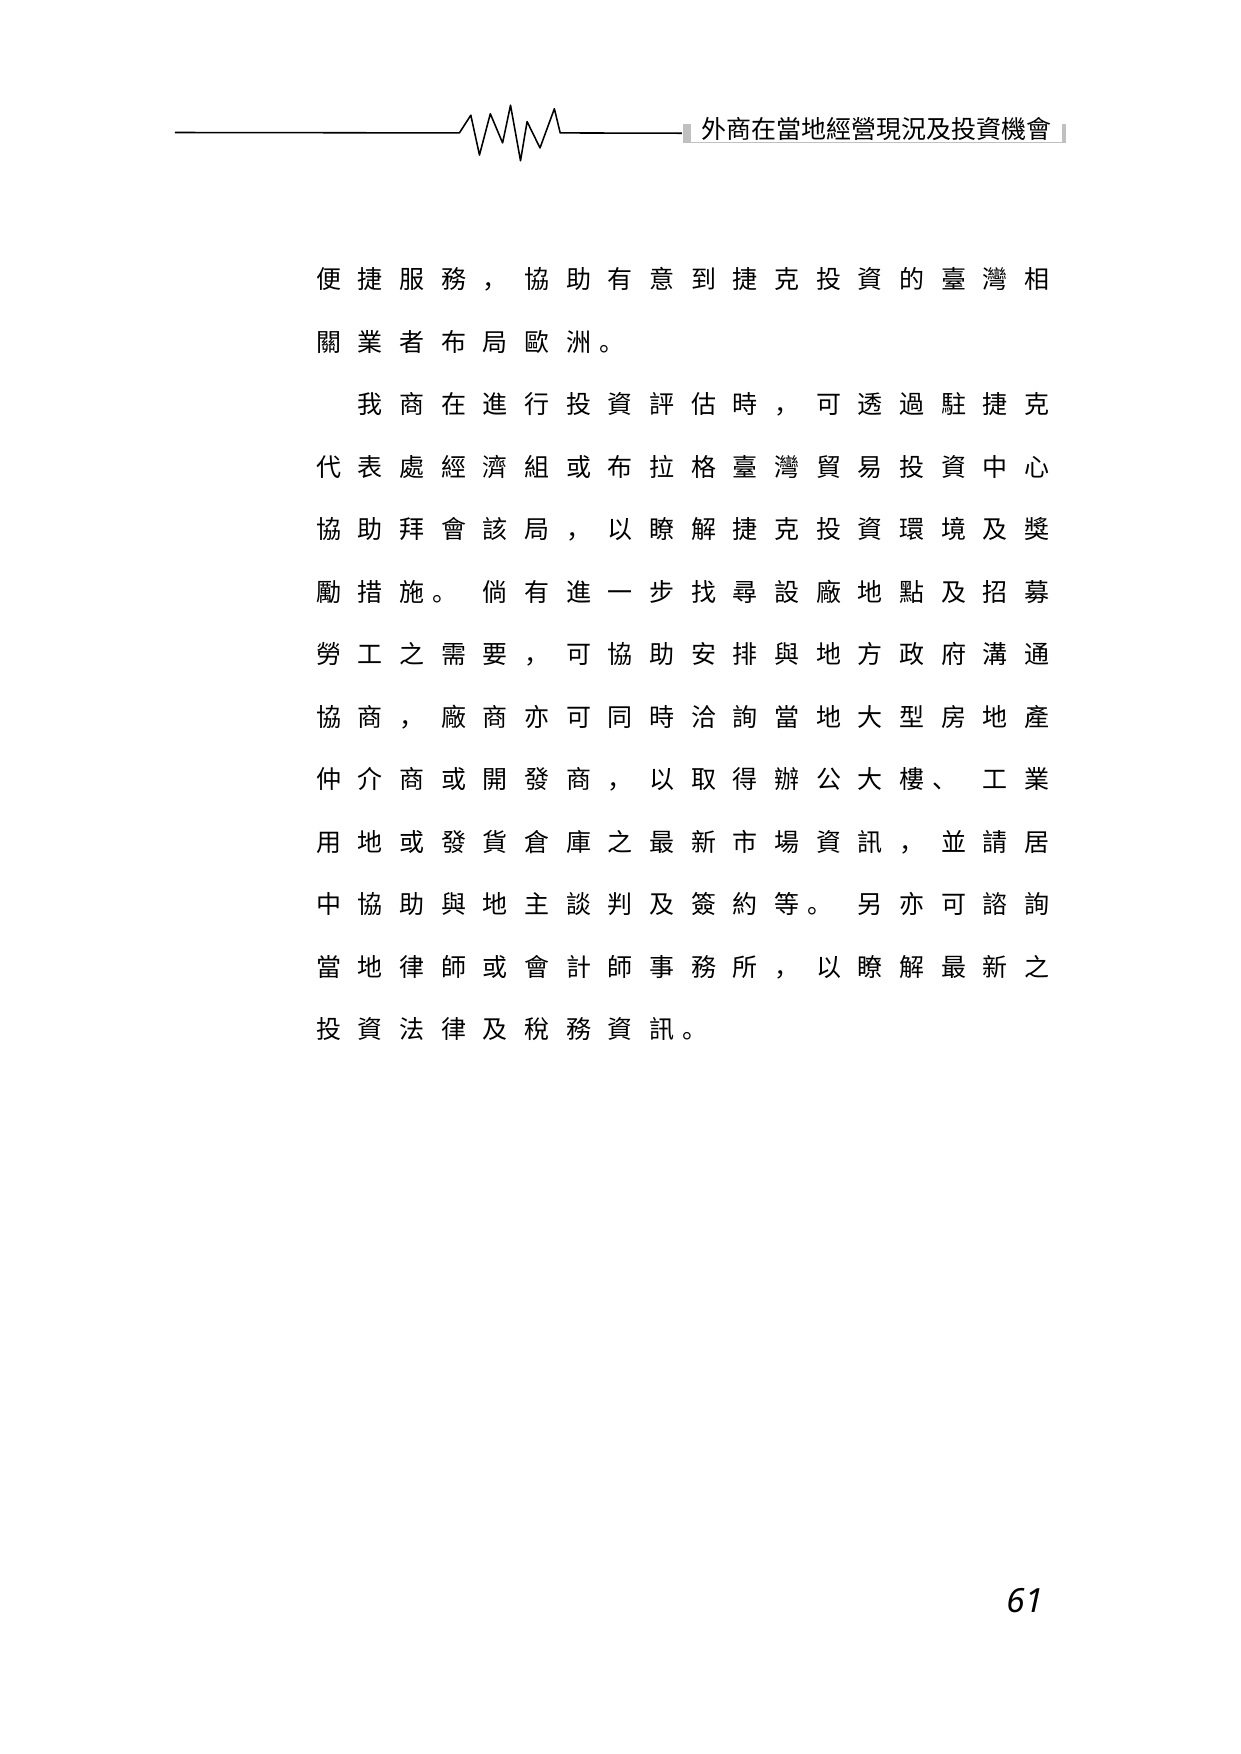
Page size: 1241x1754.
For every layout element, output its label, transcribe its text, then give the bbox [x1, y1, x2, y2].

text 便捷服務，協助有意到捷克投資的臺灣相關業者布局歐洲。 [281, 236, 1058, 361]
text 我商在進行投資評估時，可透過駐捷克代表處經濟組或布拉格臺灣貿易投資中心協助拜會該局，以瞭解捷克投資環境及獎勵措施。倘有進一步找尋設廠地點及招募勞工之需要，可協助安排與地方政府溝通協商，廠商亦可同時洽詢當地大型房地產仲介商或開發商，以取得辦公大樓、工業用地或發貨倉庫之最新市場資訊，並請居中協助與地主談判及簽約等。另亦可諮詢當地律師或會計師事務所，以瞭解最新之投資法律及稅務資訊。 [281, 361, 1058, 1049]
